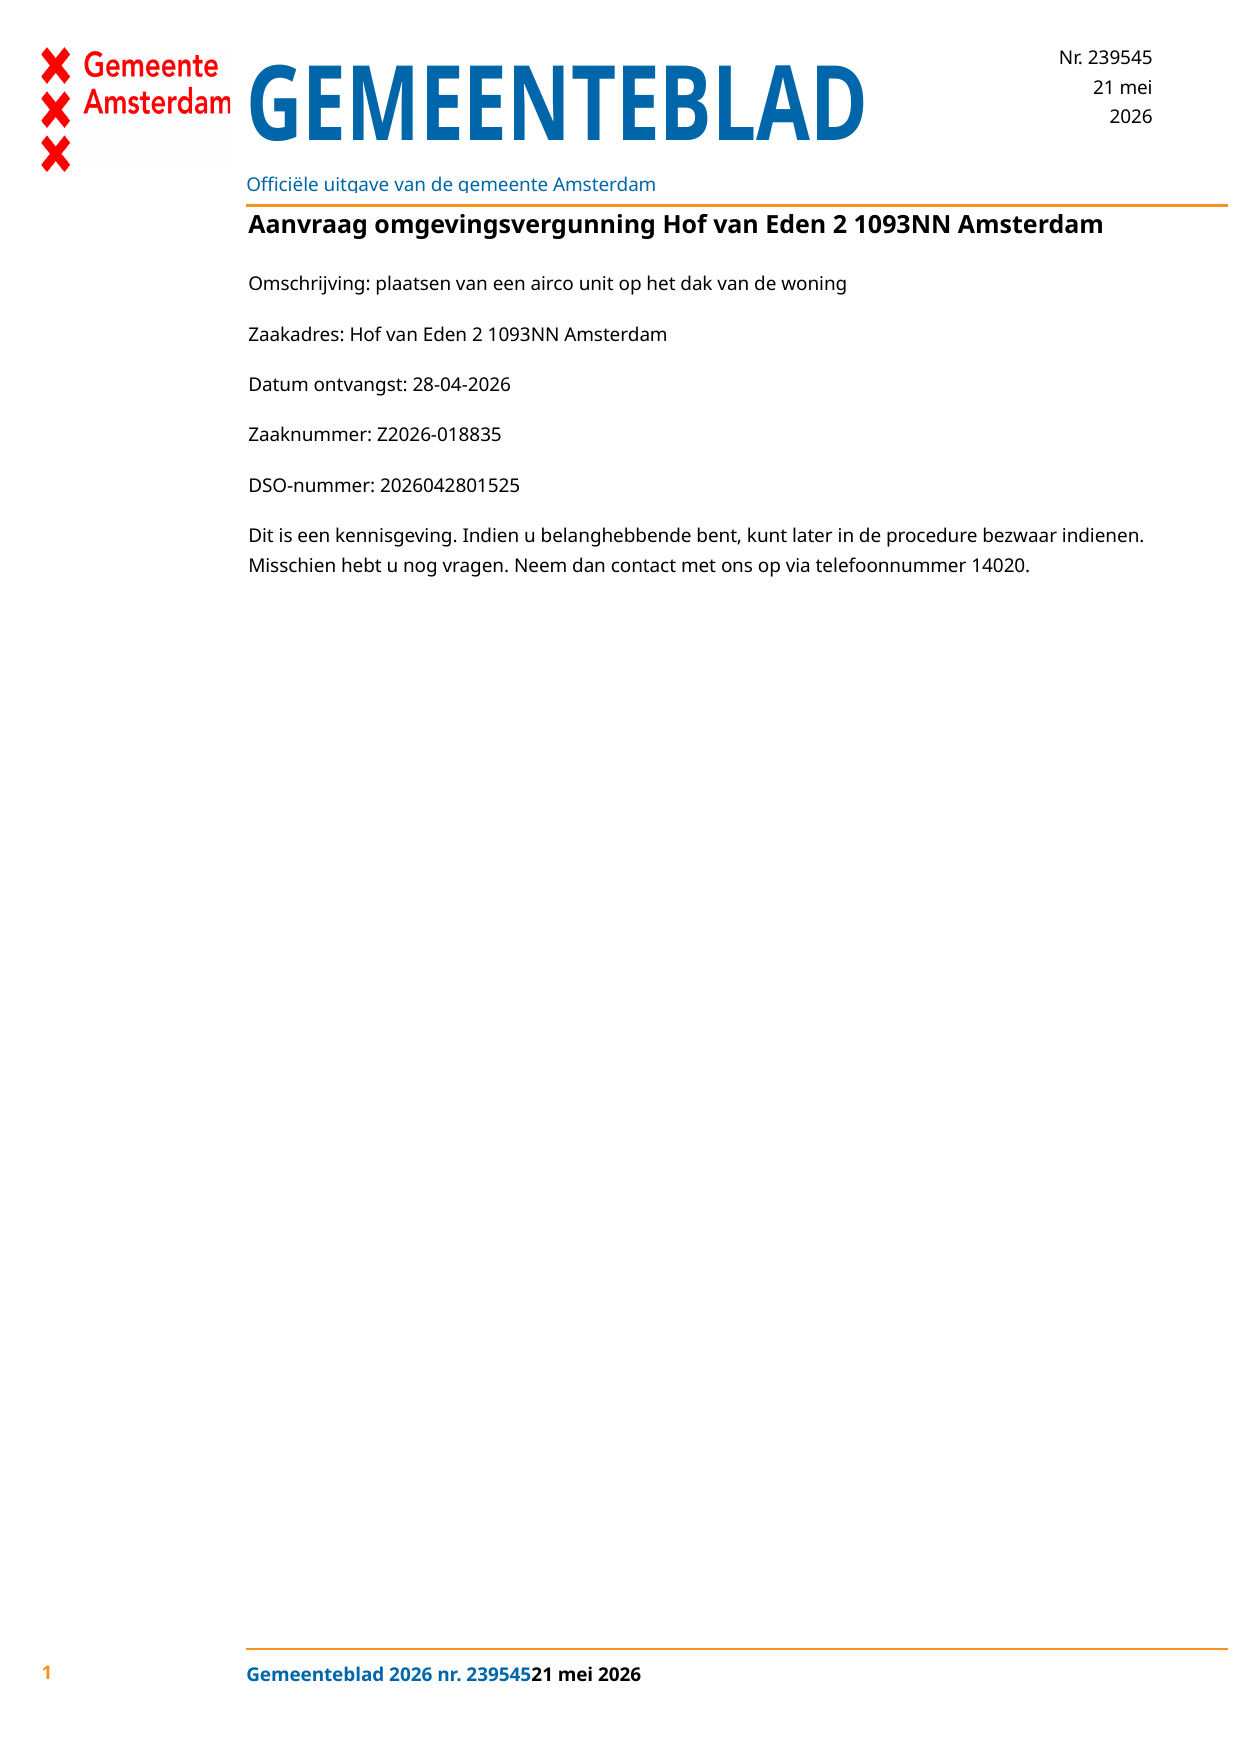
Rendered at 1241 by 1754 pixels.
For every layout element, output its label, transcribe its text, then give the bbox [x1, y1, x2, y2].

text DSO-nummer: 2026042801525 [248, 472, 1152, 498]
picture [41, 47, 231, 172]
text Aanvraag omgevingsvergunning Hof van Eden 2 1093NN Amsterdam [248, 207, 1152, 241]
text Zaakadres: Hof van Eden 2 1093NN Amsterdam [248, 321, 1152, 346]
text Dit is een kennisgeving. Indien u belanghebbende bent, kunt later in de procedure bezwaar indienen. Misschien hebt u nog vragen. Neem dan contact met ons op via telefoonnummer 14020. [248, 522, 1152, 578]
text Zaaknummer: Z2026-018835 [248, 422, 1152, 447]
text Omschrijving: plaatsen van een airco unit op het dak van de woning [248, 270, 1152, 296]
text Datum ontvangst: 28-04-2026 [248, 371, 1152, 397]
